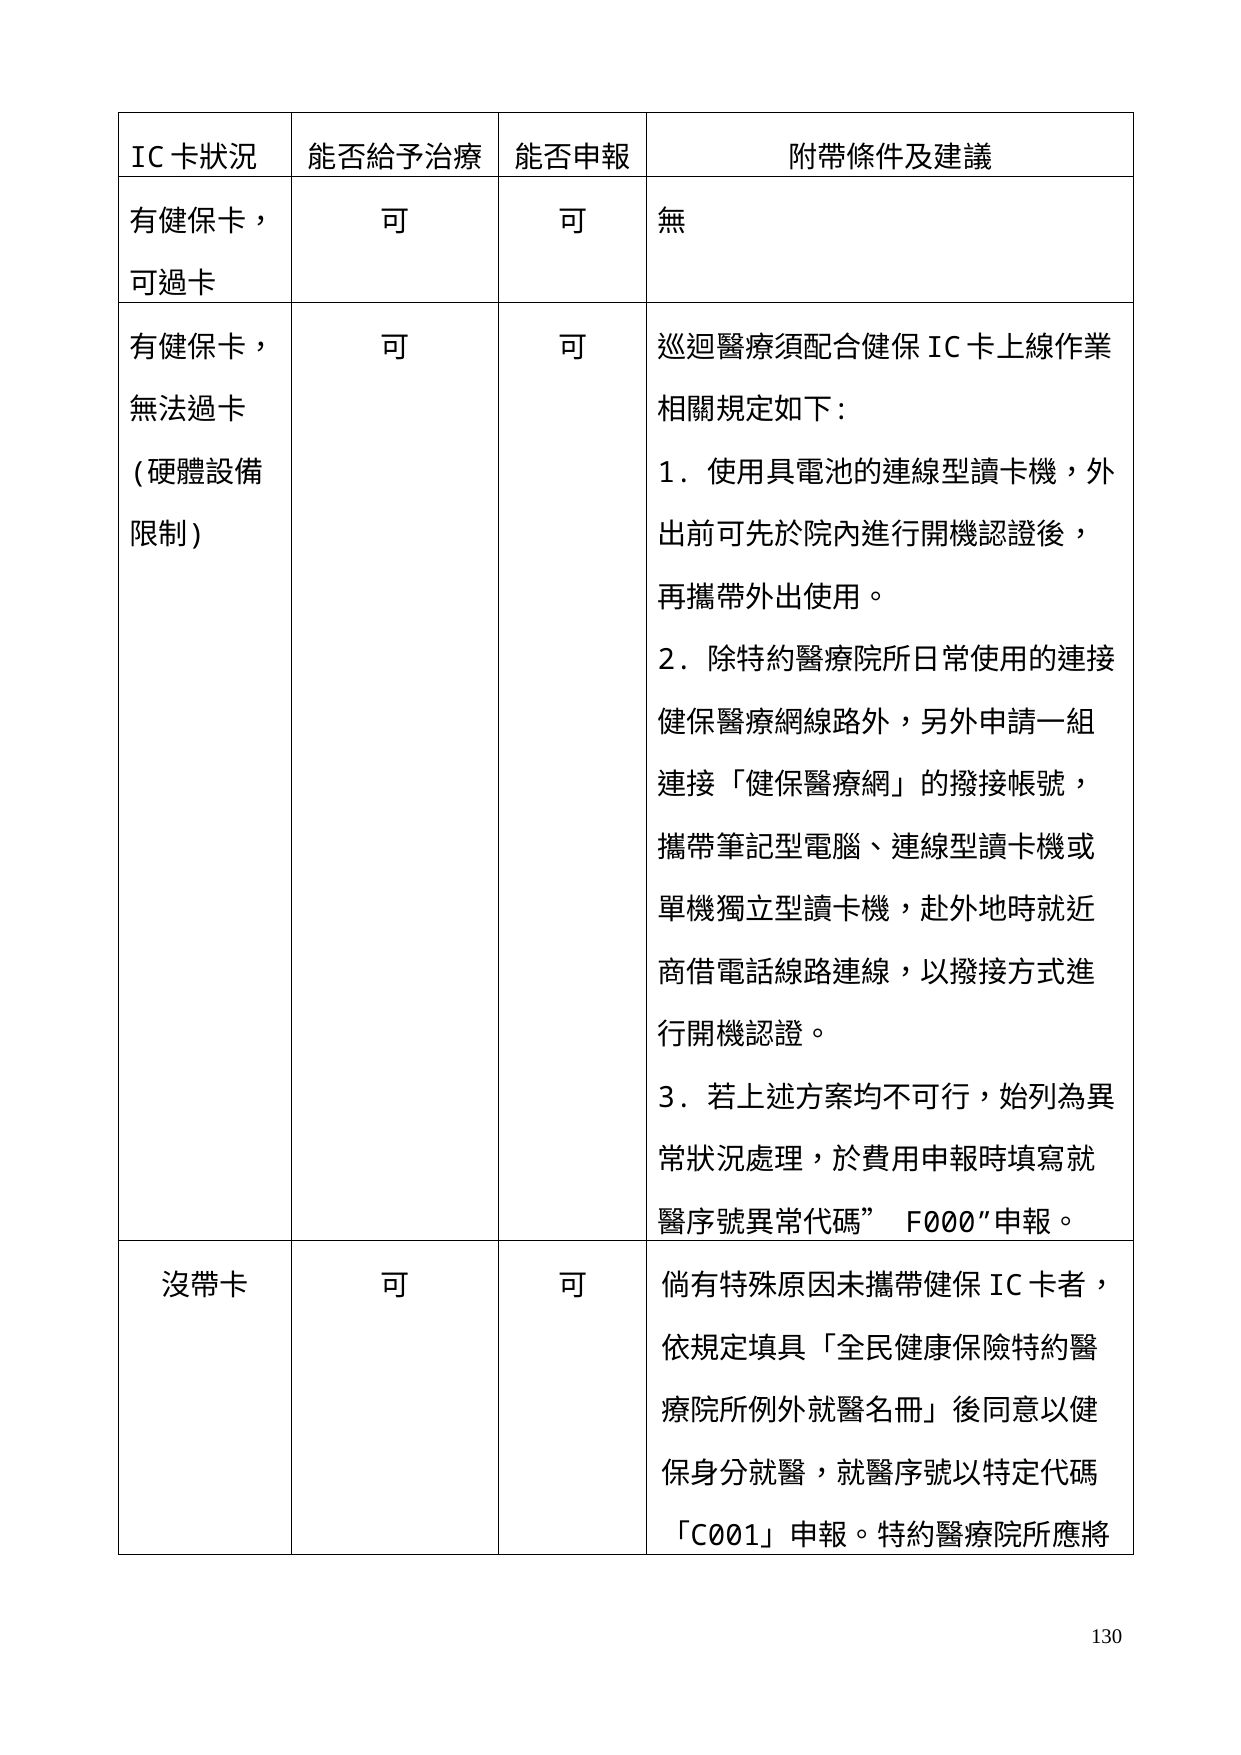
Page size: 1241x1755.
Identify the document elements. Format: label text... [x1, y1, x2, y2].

table_header 能否給予治療 [292, 113, 498, 176]
table_cell 可 [292, 1241, 498, 1554]
table_header 能否申報 [499, 113, 646, 176]
table_cell 可 [292, 303, 498, 1240]
table_cell 無 [647, 177, 1133, 302]
table_header 附帶條件及建議 [647, 113, 1133, 176]
table_header IC卡狀況 [119, 113, 291, 176]
table_cell 可 [499, 177, 646, 302]
table_cell 可 [499, 303, 646, 1240]
table_cell 可 [292, 177, 498, 302]
table_cell 有健保卡，可過卡 [119, 177, 291, 302]
table_cell 巡迴醫療須配合健保IC卡上線作業相關規定如下: 1. 使用具電池的連線型讀卡機，外出前可先於院內進行開機認證後，再攜帶外出使用。 2. 除特約醫療院所日常使用的連接健保醫療網線路外，另外申請一組連接「健保醫療網」的撥接帳號，攜帶筆記型電腦、連線型讀卡機或單機獨立型讀卡機，赴外地時就近商借電話線路連線，以撥接方式進行開機認證。 3. 若上述方案均不可行，始列為異常狀況處理，於費用申報時填寫就醫序號異常代碼” F000”申報。 [647, 303, 1133, 1240]
table_cell 沒帶卡 [119, 1241, 291, 1554]
table_cell 倘有特殊原因未攜帶健保IC卡者，依規定填具「全民健康保險特約醫療院所例外就醫名冊」後同意以健保身分就醫，就醫序號以特定代碼「C001」申報。特約醫療院所應將 [647, 1241, 1133, 1554]
table_cell 可 [499, 1241, 646, 1554]
table_cell 有健保卡，無法過卡(硬體設備限制) [119, 303, 291, 1240]
